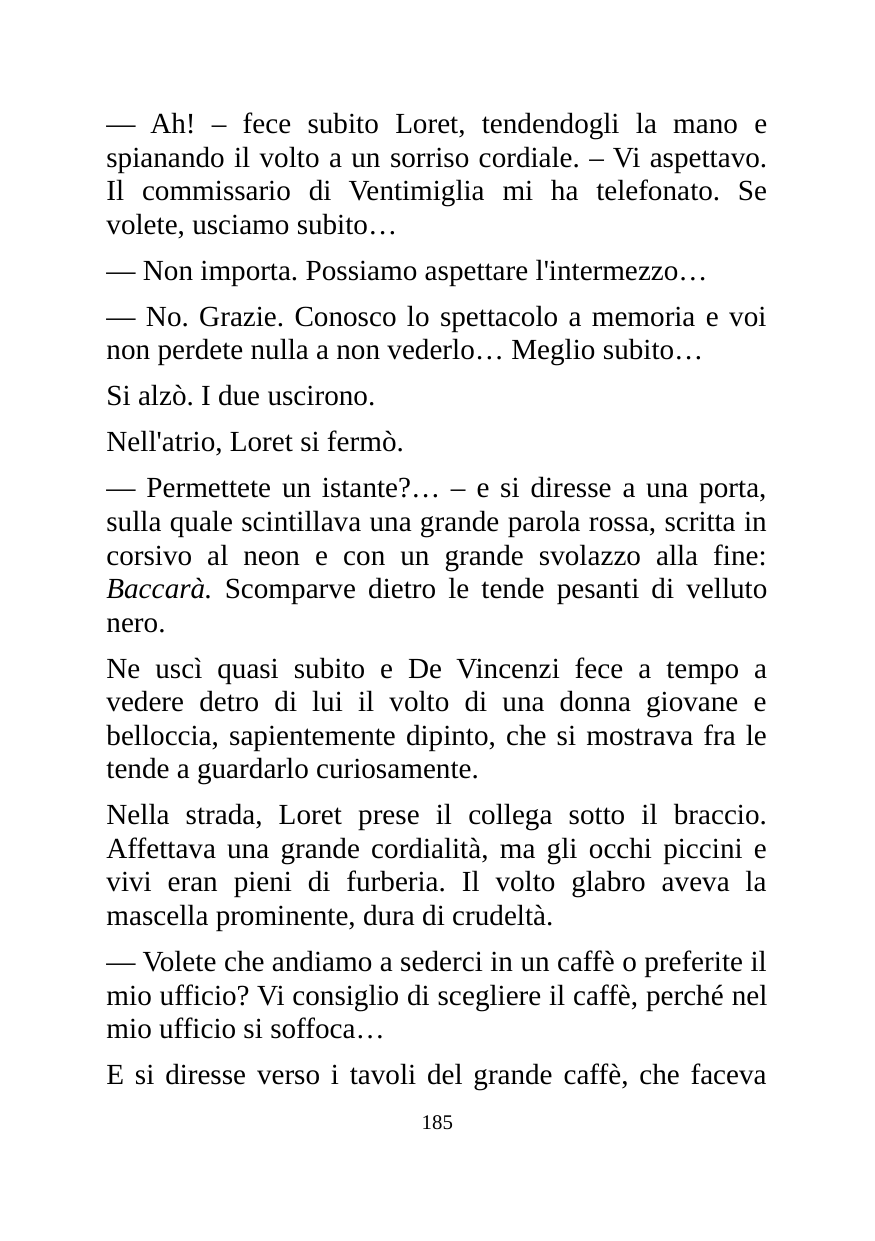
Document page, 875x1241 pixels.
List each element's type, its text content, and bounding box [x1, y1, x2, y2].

text Nell'atrio, Loret si fermò. [106, 424, 768, 458]
text — Volete che andiamo a sederci in un caffè o preferite il mio ufficio? Vi consiglio di scegliere il caffè, perché nel mio ufficio si soffoca… [106, 944, 768, 1045]
text Si alzò. I due uscirono. [106, 378, 768, 412]
text — Permettete un istante?… – e si diresse a una porta, sulla quale scintillava una grande parola rossa, scritta in corsivo al neon e con un grande svolazzo alla fine: Baccarà. Scomparve dietro le tende pesanti di velluto nero. [106, 471, 768, 638]
text — Ah! – fece subito Loret, tendendogli la mano e spianando il volto a un sorriso cordiale. – Vi aspettavo. Il commissario di Ventimiglia mi ha telefonato. Se volete, usciamo subito… [106, 106, 768, 240]
text Ne uscì quasi subito e De Vincenzi fece a tempo a vedere detro di lui il volto di una donna giovane e belloccia, sapientemente dipinto, che si mostrava fra le tende a guardarlo curiosamente. [106, 651, 768, 785]
text Nella strada, Loret prese il collega sotto il braccio. Affettava una grande cordialità, ma gli occhi piccini e vivi eran pieni di furberia. Il volto glabro aveva la mascella prominente, dura di crudeltà. [106, 797, 768, 932]
text — No. Grazie. Conosco lo spettacolo a memoria e voi non perdete nulla a non vederlo… Meglio subito… [106, 299, 768, 366]
text E si diresse verso i tavoli del grande caffè, che faceva [106, 1057, 768, 1091]
text — Non importa. Possiamo aspettare l'intermezzo… [106, 253, 768, 286]
